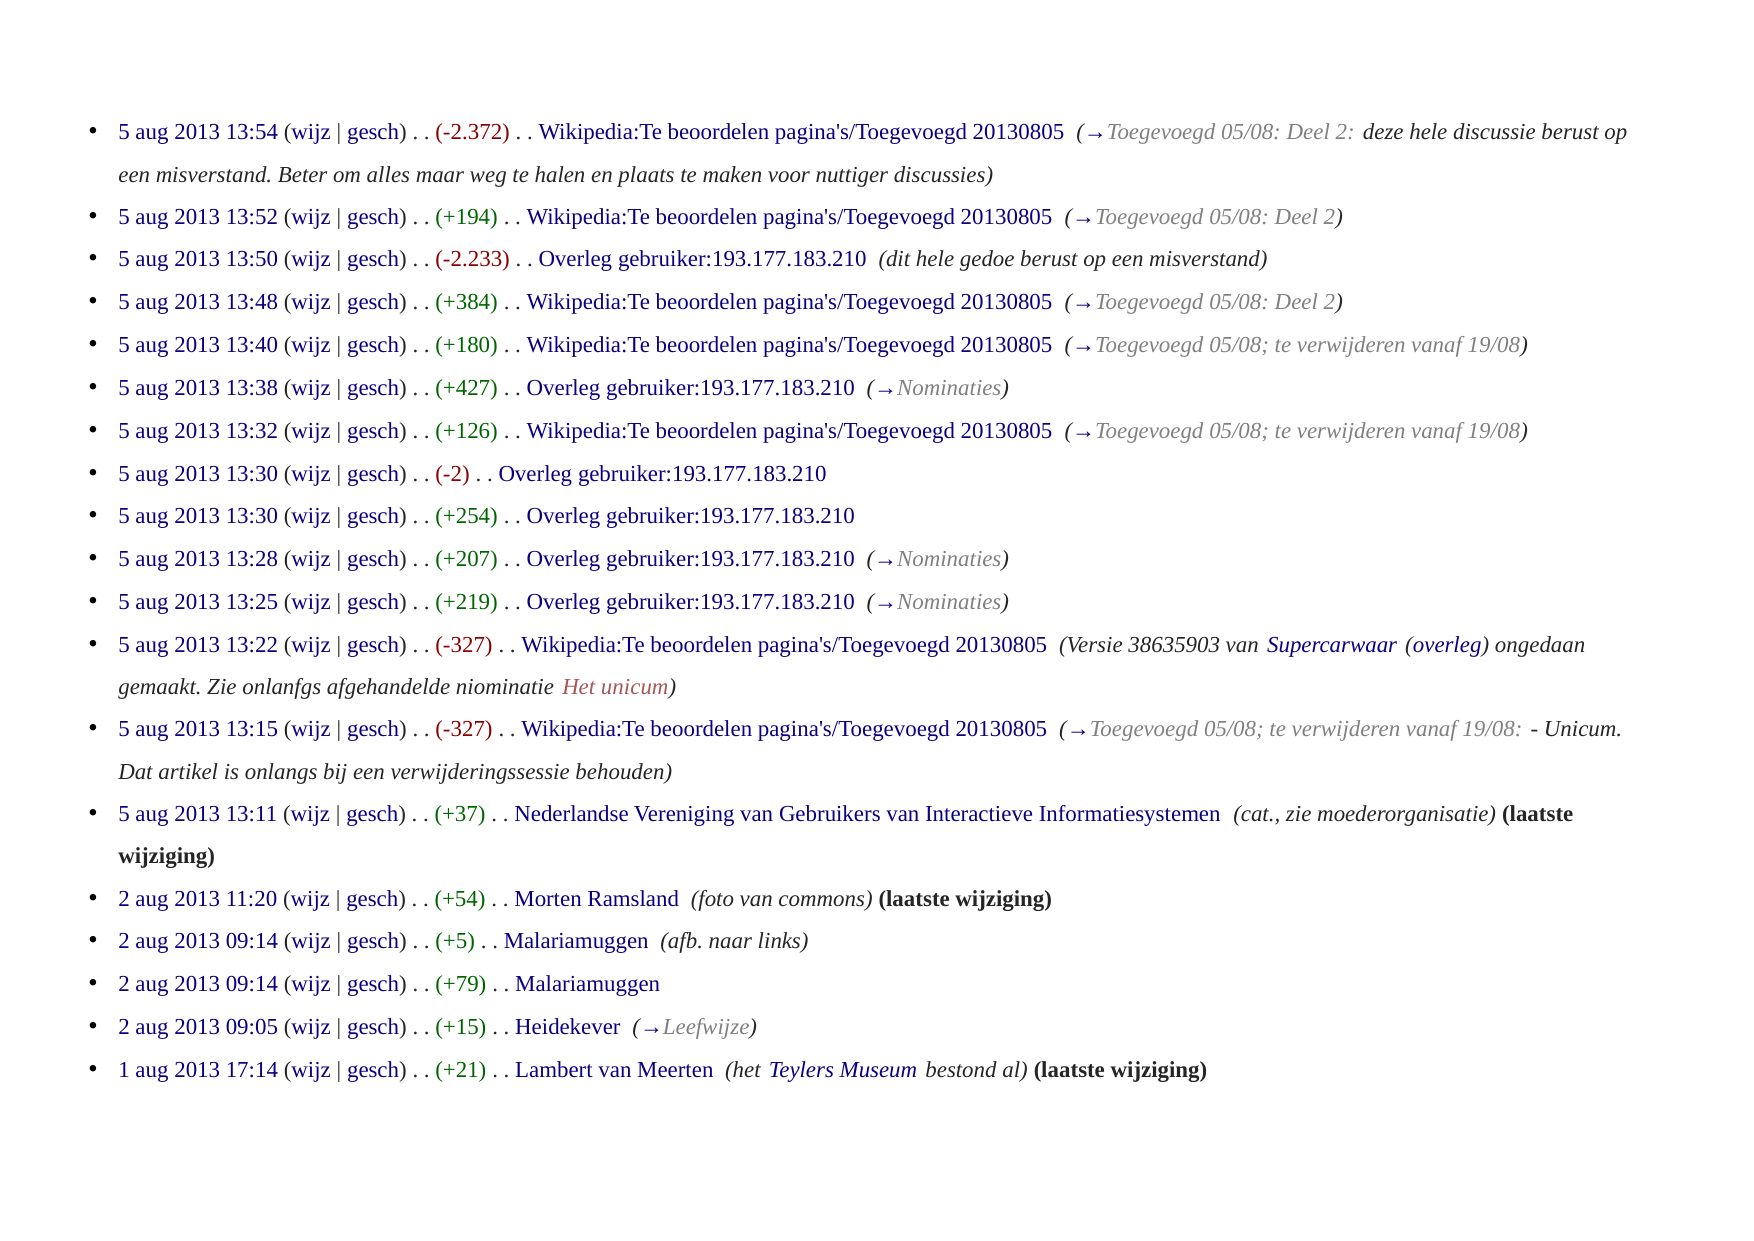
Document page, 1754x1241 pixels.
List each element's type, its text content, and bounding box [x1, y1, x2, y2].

list 5 aug 2013 13:28 (wijz | gesch) . . (+207)‎ . . Overleg gebruiker:193.177.183.210 ‎ (→‎Nominaties) [118, 545, 1636, 572]
list 2 aug 2013 09:14 (wijz | gesch) . . (+79)‎ . . Malariamuggen ‎ [118, 970, 1636, 997]
list 5 aug 2013 13:38 (wijz | gesch) . . (+427)‎ . . Overleg gebruiker:193.177.183.210 ‎ (→‎Nominaties) [118, 374, 1636, 401]
list 5 aug 2013 13:50 (wijz | gesch) . . (-2.233)‎ . . Overleg gebruiker:193.177.183.210 ‎ (dit hele gedoe berust op een misverstand) [118, 246, 1636, 272]
list 5 aug 2013 13:52 (wijz | gesch) . . (+194)‎ . . Wikipedia:Te beoordelen pagina's/Toegevoegd 20130805 ‎ (→‎Toegevoegd 05/08: Deel 2) [118, 203, 1636, 229]
list 5 aug 2013 13:25 (wijz | gesch) . . (+219)‎ . . Overleg gebruiker:193.177.183.210 ‎ (→‎Nominaties) [118, 588, 1636, 615]
list 5 aug 2013 13:30 (wijz | gesch) . . (+254)‎ . . Overleg gebruiker:193.177.183.210 ‎ [118, 502, 1636, 529]
list 2 aug 2013 09:14 (wijz | gesch) . . (+5)‎ . . Malariamuggen ‎ (afb. naar links) [118, 927, 1636, 954]
list 5 aug 2013 13:15 (wijz | gesch) . . (-327)‎ . . Wikipedia:Te beoordelen pagina's/Toegevoegd 20130805 ‎ (→‎Toegevoegd 05/08; te verwijderen vanaf 19/08: - Unicum. Dat artikel is onlangs bij een verwijderingssessie behouden) [118, 715, 1636, 784]
list 2 aug 2013 11:20 (wijz | gesch) . . (+54)‎ . . Morten Ramsland ‎ (foto van commons) (laatste wijziging) [118, 884, 1636, 911]
list 2 aug 2013 09:05 (wijz | gesch) . . (+15)‎ . . Heidekever ‎ (→‎Leefwijze) [118, 1013, 1636, 1040]
list 5 aug 2013 13:32 (wijz | gesch) . . (+126)‎ . . Wikipedia:Te beoordelen pagina's/Toegevoegd 20130805 ‎ (→‎Toegevoegd 05/08; te verwijderen vanaf 19/08) [118, 417, 1636, 443]
list 5 aug 2013 13:48 (wijz | gesch) . . (+384)‎ . . Wikipedia:Te beoordelen pagina's/Toegevoegd 20130805 ‎ (→‎Toegevoegd 05/08: Deel 2) [118, 288, 1636, 315]
list 5 aug 2013 13:11 (wijz | gesch) . . (+37)‎ . . Nederlandse Vereniging van Gebruikers van Interactieve Informatiesystemen ‎ (cat., zie moederorganisatie) (laatste wijziging) [118, 800, 1636, 869]
list 5 aug 2013 13:40 (wijz | gesch) . . (+180)‎ . . Wikipedia:Te beoordelen pagina's/Toegevoegd 20130805 ‎ (→‎Toegevoegd 05/08; te verwijderen vanaf 19/08) [118, 331, 1636, 358]
list 5 aug 2013 13:30 (wijz | gesch) . . (-2)‎ . . Overleg gebruiker:193.177.183.210 ‎ [118, 459, 1636, 486]
list 5 aug 2013 13:22 (wijz | gesch) . . (-327)‎ . . Wikipedia:Te beoordelen pagina's/Toegevoegd 20130805 ‎ (Versie 38635903 van Supercarwaar (overleg) ongedaan gemaakt. Zie onlanfgs afgehandelde niominatie Het unicum) [118, 631, 1636, 700]
list 1 aug 2013 17:14 (wijz | gesch) . . (+21)‎ . . Lambert van Meerten ‎ (het Teylers Museum bestond al) (laatste wijziging) [118, 1056, 1636, 1083]
list 5 aug 2013 13:54 (wijz | gesch) . . (-2.372)‎ . . Wikipedia:Te beoordelen pagina's/Toegevoegd 20130805 ‎ (→‎Toegevoegd 05/08: Deel 2: deze hele discussie berust op een misverstand. Beter om alles maar weg te halen en plaats te maken voor nuttiger discussies) [118, 118, 1636, 187]
